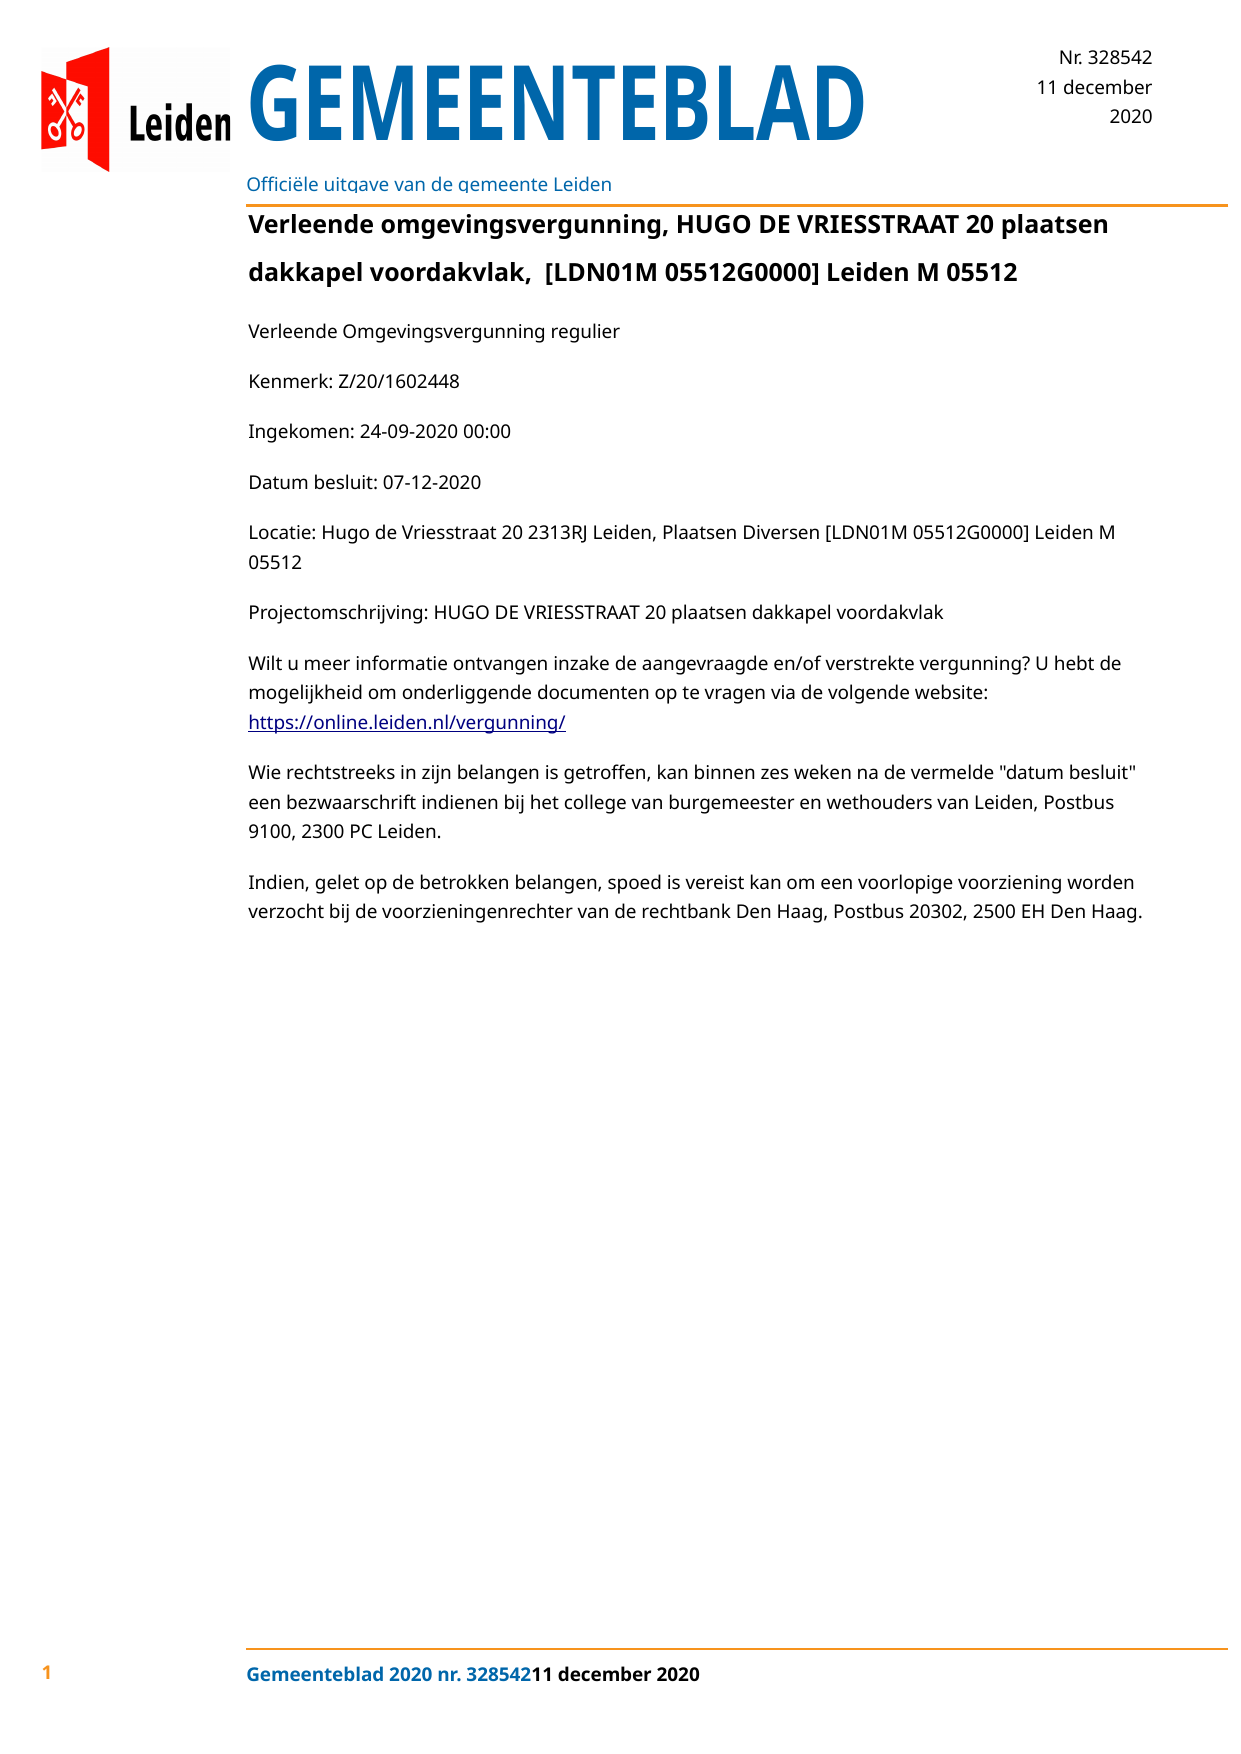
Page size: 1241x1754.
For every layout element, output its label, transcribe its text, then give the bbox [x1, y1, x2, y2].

text Wilt u meer informatie ontvangen inzake de aangevraagde en/of verstrekte vergunning? U hebt de mogelijkheid om onderliggende documenten op te vragen via de volgende website: https://online.leiden.nl/vergunning/ [248, 650, 1152, 735]
text Datum besluit: 07-12-2020 [248, 469, 1152, 495]
text Verleende omgevingsvergunning, HUGO DE VRIESSTRAAT 20 plaatsen dakkapel voordakvlak, [LDN01M 05512G0000] Leiden M 05512 [248, 207, 1152, 288]
text Indien, gelet op de betrokken belangen, spoed is vereist kan om een voorlopige voorziening worden verzocht bij de voorzieningenrechter van de rechtbank Den Haag, Postbus 20302, 2500 EH Den Haag. [248, 869, 1152, 924]
text Verleende Omgevingsvergunning regulier [248, 318, 1152, 344]
picture [41, 47, 231, 172]
text Kenmerk: Z/20/1602448 [248, 368, 1152, 394]
text Ingekomen: 24-09-2020 00:00 [248, 419, 1152, 444]
text Locatie: Hugo de Vriesstraat 20 2313RJ Leiden, Plaatsen Diversen [LDN01M 05512G0000] Leiden M 05512 [248, 519, 1152, 575]
text Wie rechtstreeks in zijn belangen is getroffen, kan binnen zes weken na de vermelde "datum besluit" een bezwaarschrift indienen bij het college van burgemeester en wethouders van Leiden, Postbus 9100, 2300 PC Leiden. [248, 759, 1152, 844]
text Projectomschrijving: HUGO DE VRIESSTRAAT 20 plaatsen dakkapel voordakvlak [248, 599, 1152, 625]
